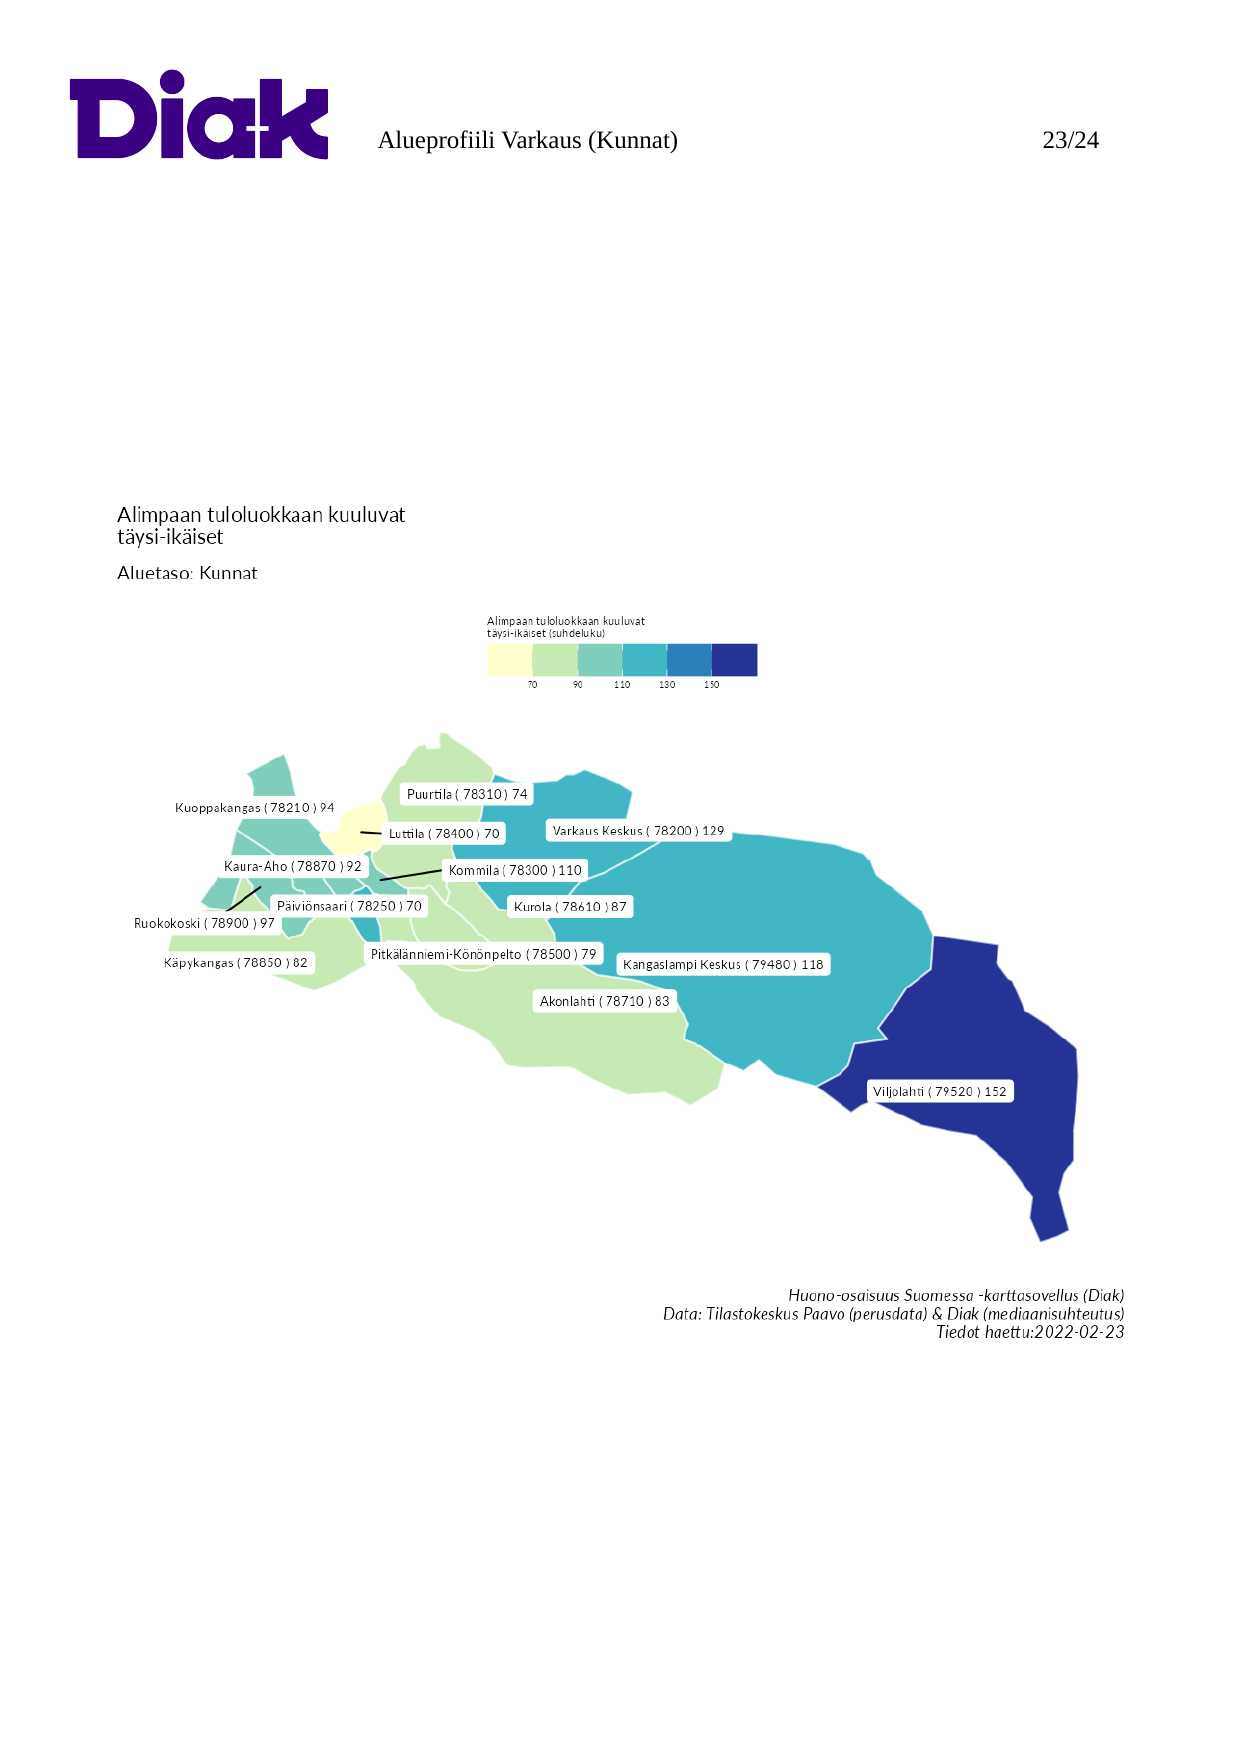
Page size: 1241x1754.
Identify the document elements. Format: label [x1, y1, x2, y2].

picture [61, 196, 1179, 1651]
